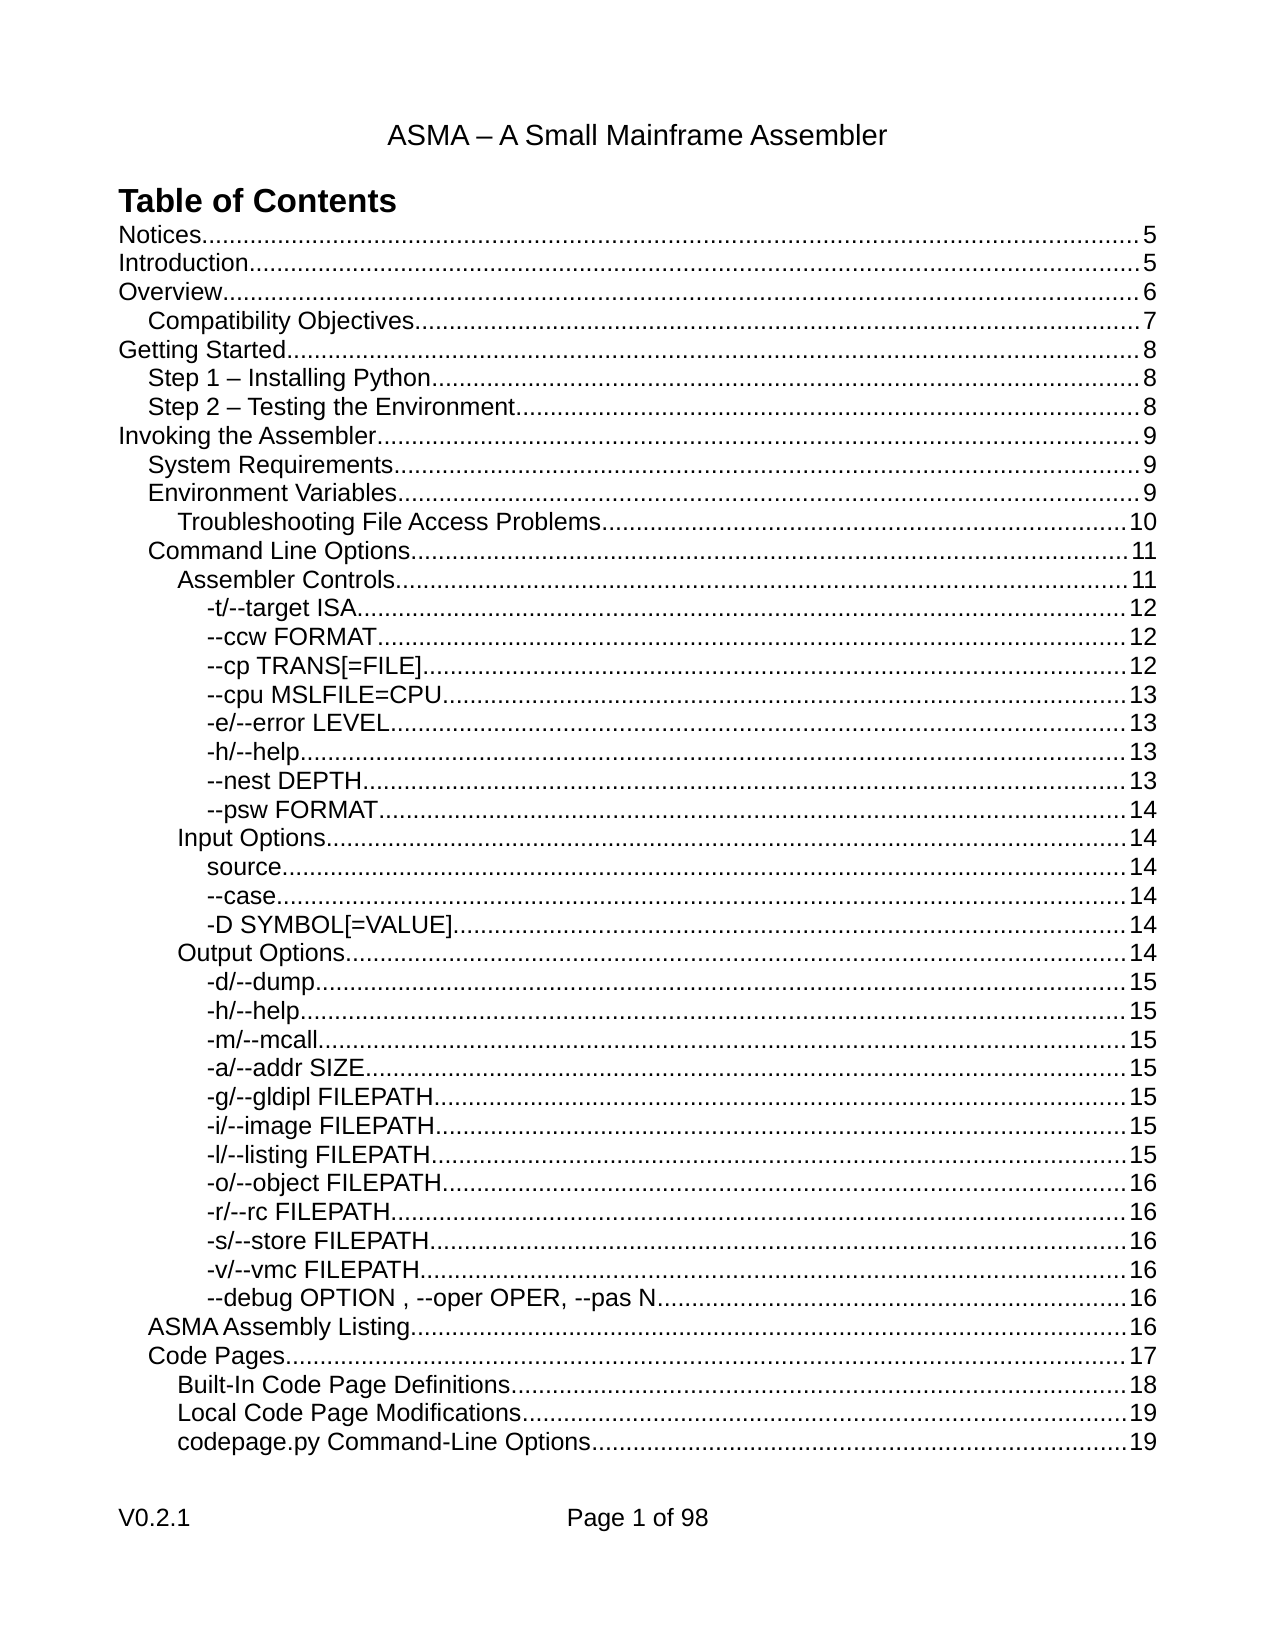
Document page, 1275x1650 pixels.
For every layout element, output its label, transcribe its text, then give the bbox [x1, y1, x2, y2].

text source 14 [207, 852, 1157, 881]
text codepage.py Command-Line Options 19 [177, 1427, 1157, 1456]
text --psw FORMAT 14 [207, 794, 1157, 823]
text -a/--addr SIZE 15 [207, 1053, 1157, 1082]
text --ccw FORMAT 12 [207, 622, 1157, 651]
text -r/--rc FILEPATH 16 [207, 1197, 1157, 1226]
subtitle Table of Contents [118, 181, 1157, 219]
text Overview 6 [118, 277, 1157, 306]
text -h/--help 15 [207, 996, 1157, 1024]
text --cpu MSLFILE=CPU 13 [207, 679, 1157, 708]
text --nest DEPTH 13 [207, 766, 1157, 794]
text Environment Variables 9 [148, 478, 1157, 507]
text ASMA Assembly Listing 16 [148, 1312, 1157, 1341]
text Code Pages 17 [148, 1341, 1157, 1369]
text Step 2 – Testing the Environment 8 [148, 392, 1157, 421]
text -m/--mcall 15 [207, 1024, 1157, 1053]
text Troubleshooting File Access Problems 10 [177, 507, 1157, 536]
text Input Options 14 [177, 823, 1157, 852]
text Compatibility Objectives 7 [148, 306, 1157, 334]
text -s/--store FILEPATH 16 [207, 1226, 1157, 1254]
text -h/--help 13 [207, 737, 1157, 766]
text -e/--error LEVEL 13 [207, 708, 1157, 737]
text --case 14 [207, 881, 1157, 909]
text -v/--vmc FILEPATH 16 [207, 1254, 1157, 1283]
text Invoking the Assembler 9 [118, 421, 1157, 449]
text Local Code Page Modifications 19 [177, 1398, 1157, 1427]
text Output Options 14 [177, 938, 1157, 967]
text -l/--listing FILEPATH 15 [207, 1139, 1157, 1168]
text -i/--image FILEPATH 15 [207, 1111, 1157, 1139]
text Introduction 5 [118, 248, 1157, 277]
text Notices 5 [118, 219, 1157, 248]
text --debug OPTION , --oper OPER, --pas N 16 [207, 1283, 1157, 1312]
text Assembler Controls 11 [177, 564, 1157, 593]
text Getting Started 8 [118, 334, 1157, 363]
text -t/--target ISA 12 [207, 593, 1157, 622]
text --cp TRANS[=FILE] 12 [207, 651, 1157, 679]
text Built-In Code Page Definitions 18 [177, 1369, 1157, 1398]
text System Requirements 9 [148, 449, 1157, 478]
text -d/--dump 15 [207, 967, 1157, 996]
text -o/--object FILEPATH 16 [207, 1168, 1157, 1197]
text Command Line Options 11 [148, 536, 1157, 564]
text -D SYMBOL[=VALUE] 14 [207, 909, 1157, 938]
text Step 1 – Installing Python 8 [148, 363, 1157, 392]
text -g/--gldipl FILEPATH 15 [207, 1082, 1157, 1111]
